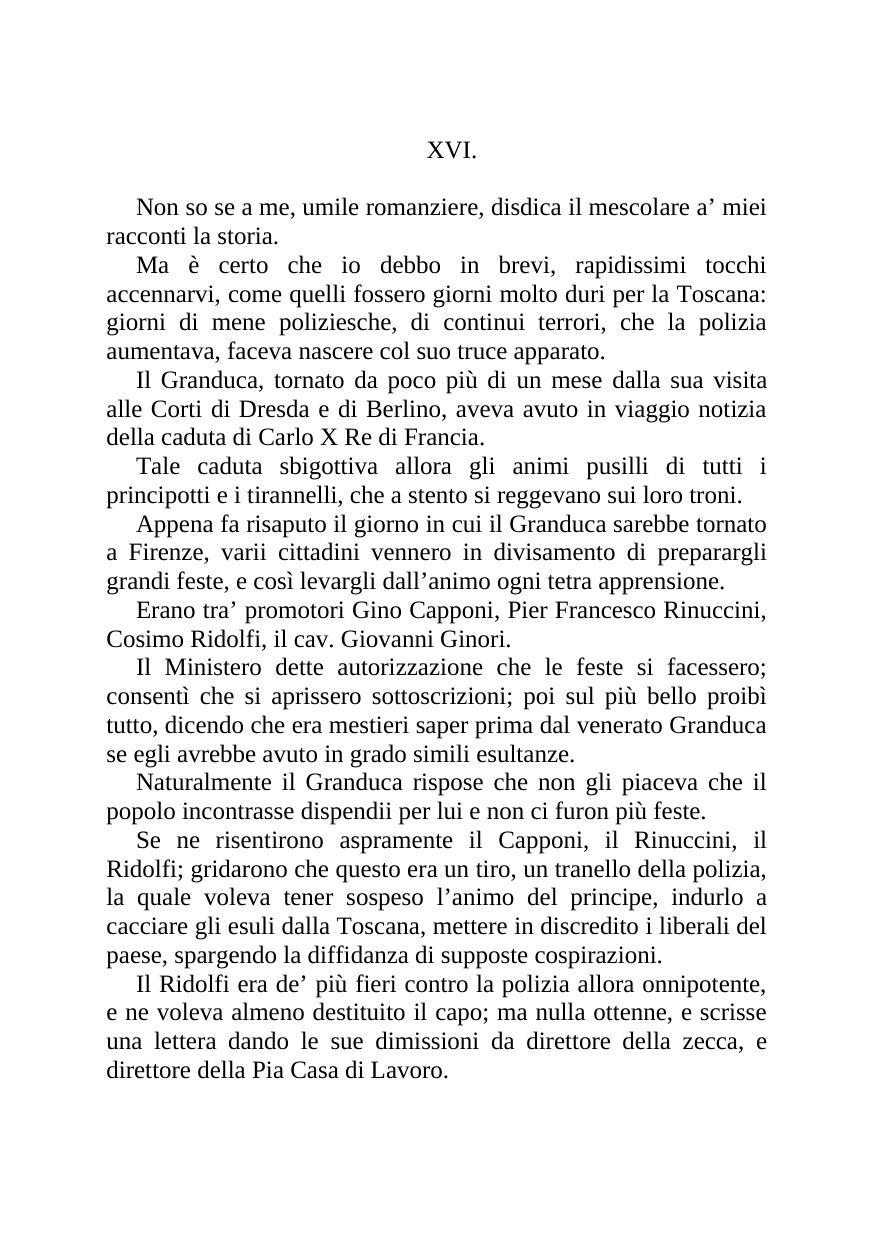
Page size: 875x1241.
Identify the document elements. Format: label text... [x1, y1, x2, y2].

text Il Ridolfi era de’ più fieri contro la polizia allora onnipotente, e ne voleva almeno destituito il capo; ma nulla ottenne, e scrisse una lettera dando le sue dimissioni da direttore della zecca, e direttore della Pia Casa di Lavoro. [106, 969, 768, 1084]
text Erano tra’ promotori Gino Capponi, Pier Francesco Rinuccini, Cosimo Ridolfi, il cav. Giovanni Ginori. [106, 595, 768, 652]
text Ma è certo che io debbo in brevi, rapidissimi tocchi accennarvi, come quelli fossero giorni molto duri per la Toscana: giorni di mene poliziesche, di continui terrori, che la polizia aumentava, faceva nascere col suo truce apparato. [106, 250, 768, 365]
text Se ne risentirono aspramente il Capponi, il Rinuccini, il Ridolfi; gridarono che questo era un tiro, un tranello della polizia, la quale voleva tener sospeso l’animo del principe, indurlo a cacciare gli esuli dalla Toscana, mettere in discredito i liberali del paese, spargendo la diffidanza di supposte cospirazioni. [106, 825, 768, 969]
text Il Granduca, tornato da poco più di un mese dalla sua visita alle Corti di Dresda e di Berlino, aveva avuto in viaggio notizia della caduta di Carlo X Re di Francia. [106, 365, 768, 451]
text Appena fa risaputo il giorno in cui il Granduca sarebbe tornato a Firenze, varii cittadini vennero in divisamento di preparargli grandi feste, e così levargli dall’animo ogni tetra apprensione. [106, 509, 768, 595]
text Non so se a me, umile romanziere, disdica il mescolare a’ miei racconti la storia. [106, 192, 768, 250]
text Tale caduta sbigottiva allora gli animi pusilli di tutti i principotti e i tirannelli, che a stento si reggevano sui loro troni. [106, 451, 768, 509]
text XVI. [106, 135, 768, 164]
text Naturalmente il Granduca rispose che non gli piaceva che il popolo incontrasse dispendii per lui e non ci furon più feste. [106, 767, 768, 825]
text Il Ministero dette autorizzazione che le feste si facessero; consentì che si aprissero sottoscrizioni; poi sul più bello proibì tutto, dicendo che era mestieri saper prima dal venerato Granduca se egli avrebbe avuto in grado simili esultanze. [106, 652, 768, 767]
